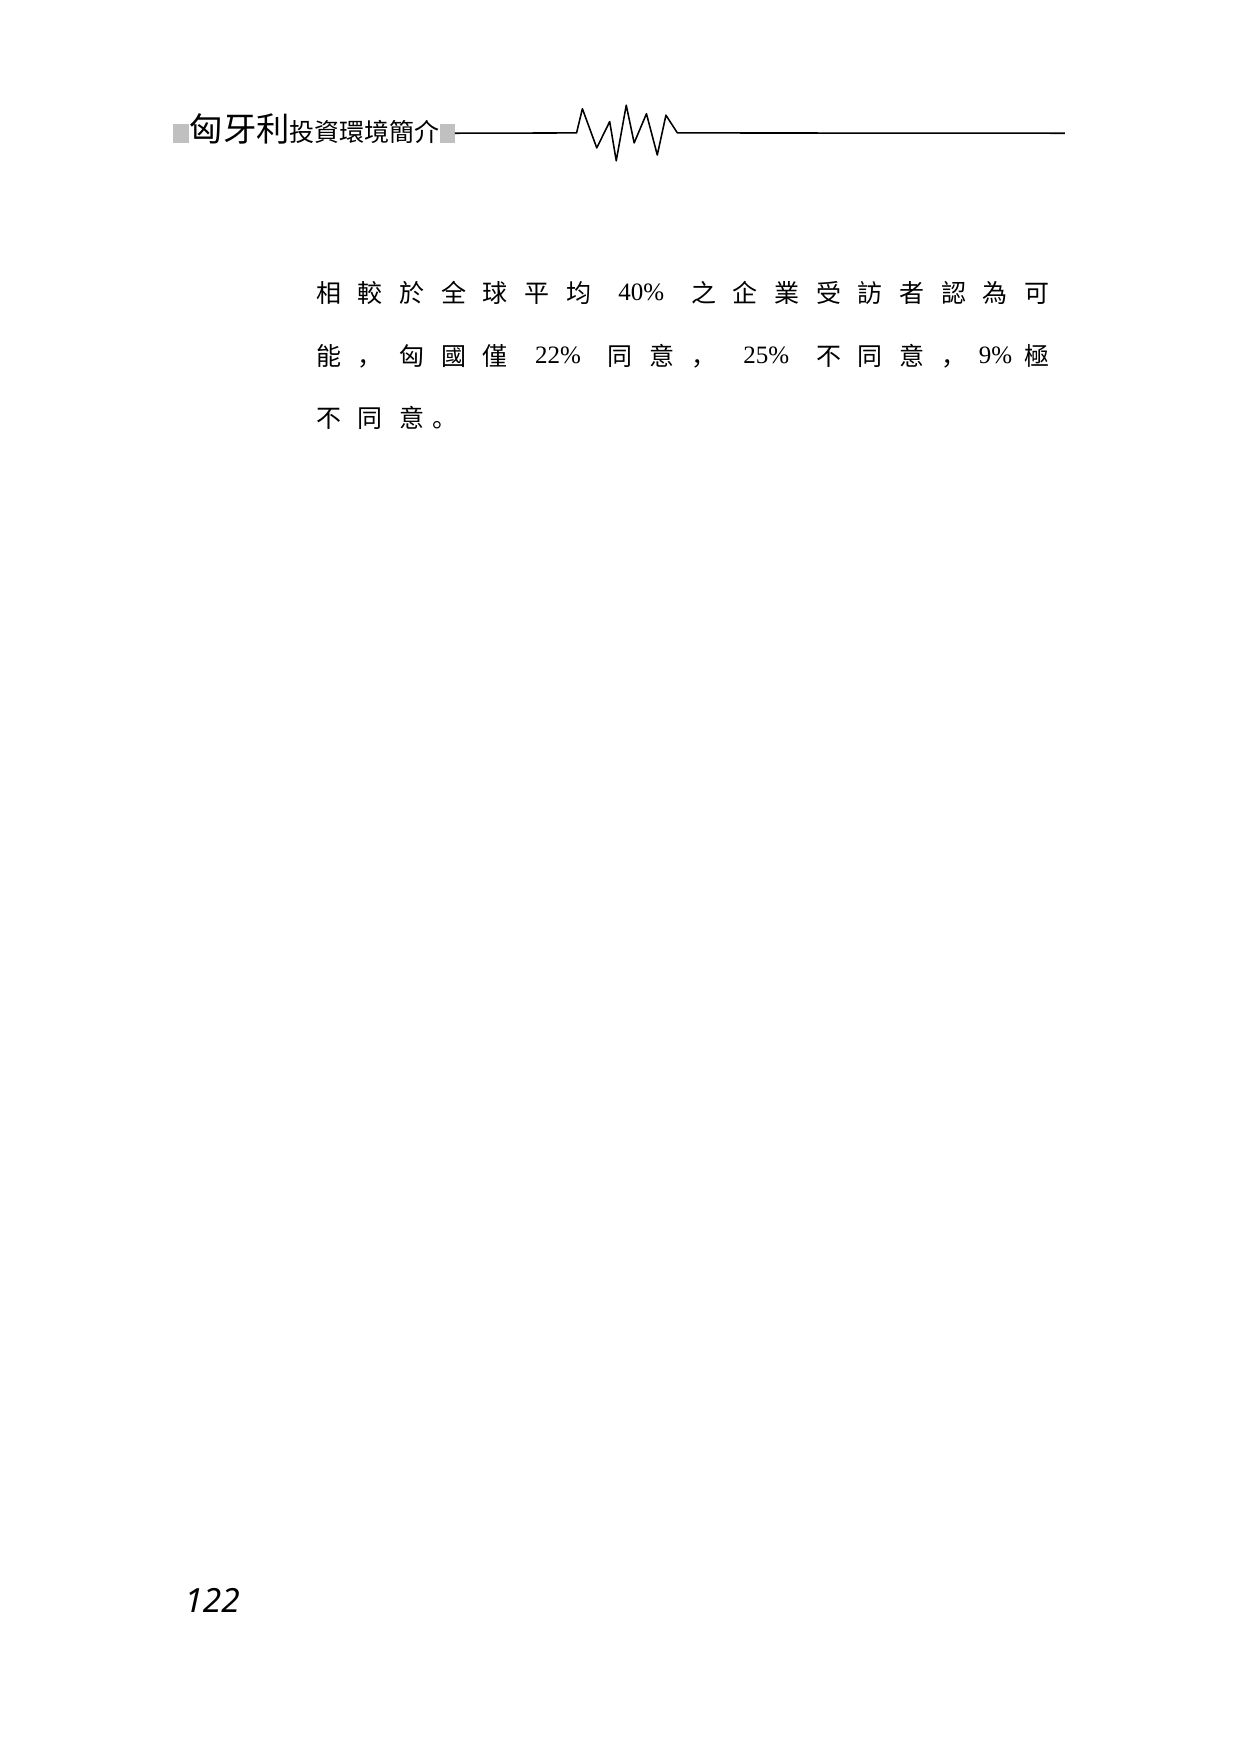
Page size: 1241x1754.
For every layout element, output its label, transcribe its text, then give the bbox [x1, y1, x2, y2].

text 相較於全球平均40%之企業受訪者認為可能，匈國僅22%同意，25%不同意，9%極不同意。 [281, 250, 1058, 438]
